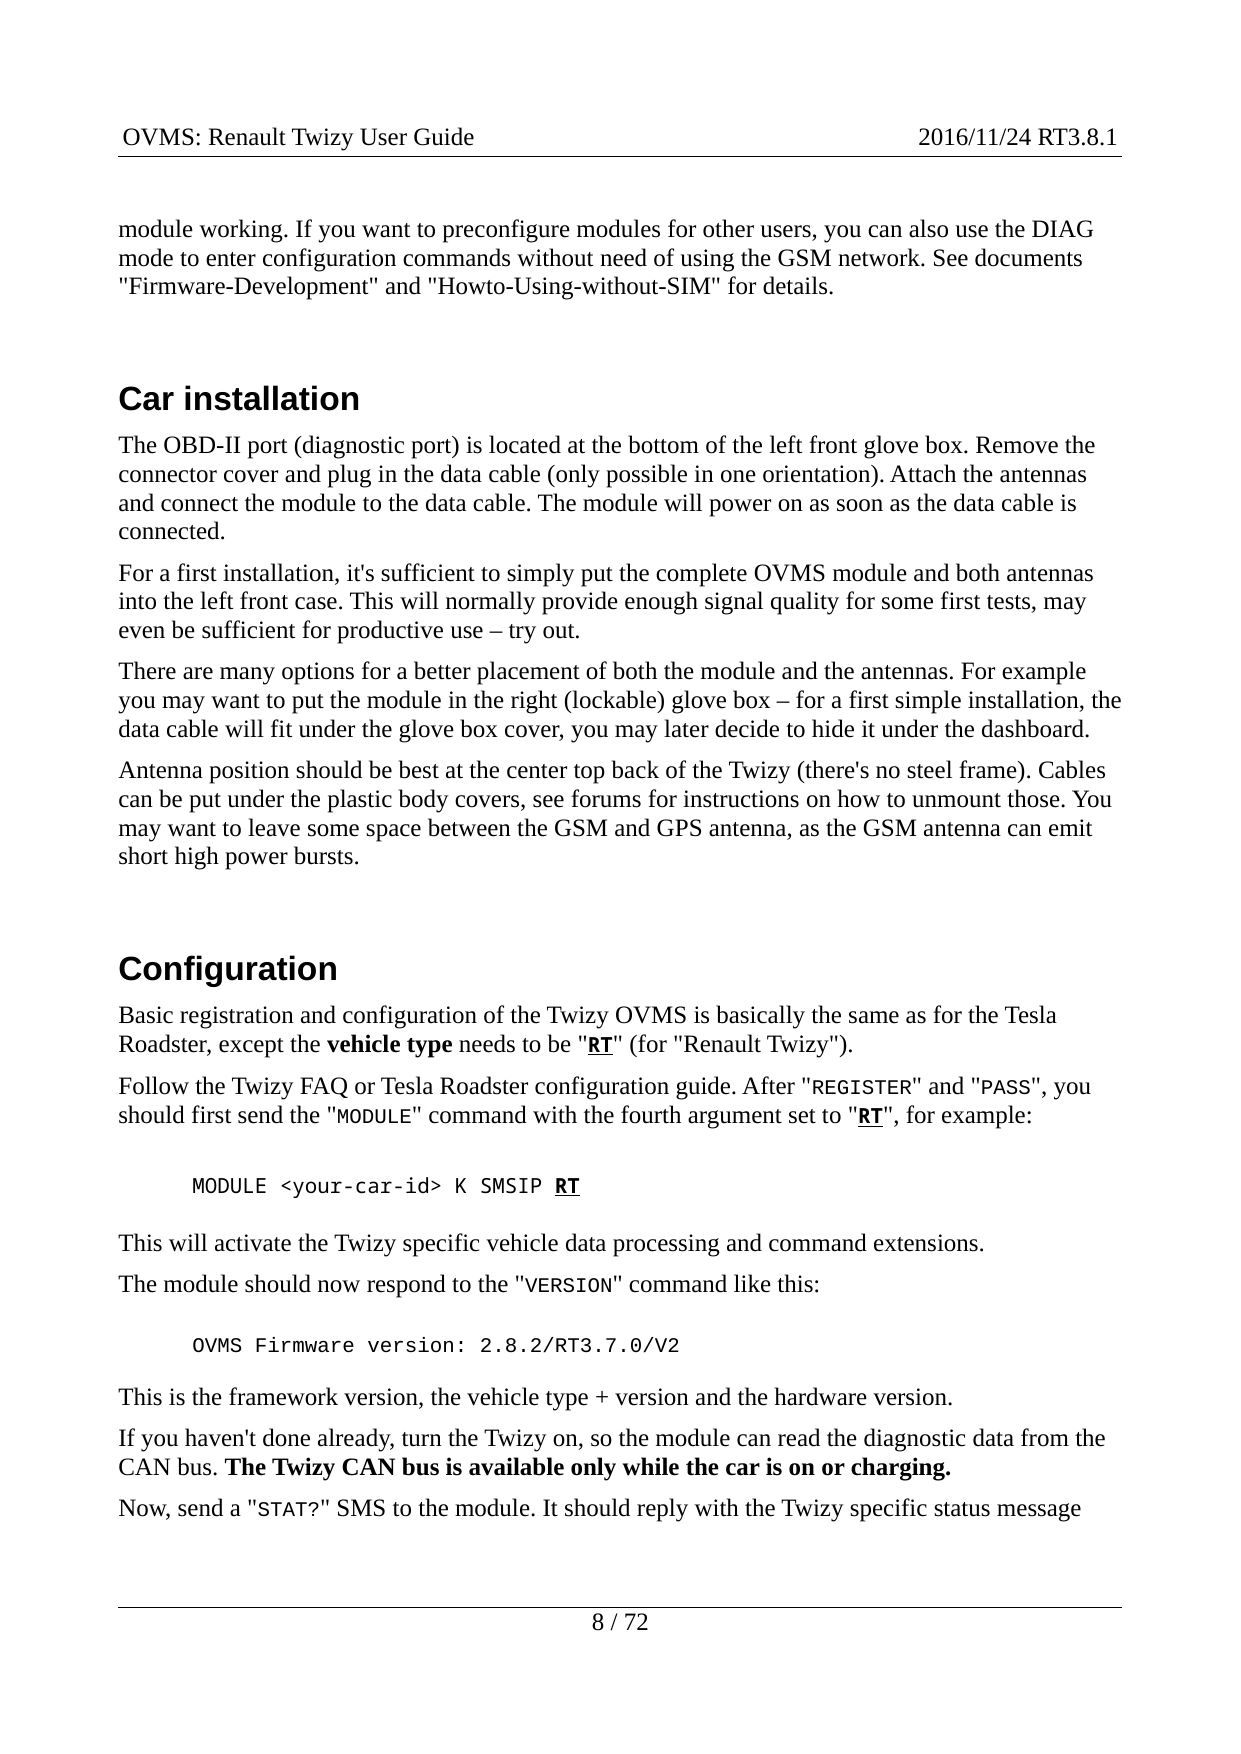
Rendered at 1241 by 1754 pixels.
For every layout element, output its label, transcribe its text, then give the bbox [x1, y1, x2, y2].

subtitle Configuration [118, 949, 1122, 987]
text This is the framework version, the vehicle type + version and the hardware version. [118, 1382, 1122, 1411]
text Basic registration and configuration of the Twizy OVMS is basically the same as for the Tesla Roadster, except the vehicle type needs to be "RT" (for "Renault Twizy"). [118, 1000, 1122, 1058]
text Now, send a "STAT?" SMS to the module. It should reply with the Twizy specific status message [118, 1493, 1122, 1523]
text If you haven't done already, turn the Twizy on, so the module can read the diagnostic data from the CAN bus. The Twizy CAN bus is available only while the car is on or charging. [118, 1423, 1122, 1481]
text MODULE <your-car-id> K SMSIP RT [192, 1171, 1122, 1199]
text For a first installation, it's sufficient to simply put the complete OVMS module and both antennas into the left front case. This will normally provide enough signal quality for some first tests, may even be sufficient for productive use – try out. [118, 558, 1122, 644]
text This will activate the Twizy specific vehicle data processing and command extensions. [118, 1228, 1122, 1256]
text The OBD-II port (diagnostic port) is located at the bottom of the left front glove box. Remove the connector cover and plug in the data cable (only possible in one orientation). Attach the antennas and connect the module to the data cable. The module will power on as soon as the data cable is connected. [118, 430, 1122, 545]
text There are many options for a better placement of both the module and the antennas. For example you may want to put the module in the right (lockable) glove box – for a first simple installation, the data cable will fit under the glove box cover, you may later decide to hide it under the dashboard. [118, 656, 1122, 743]
text The module should now respond to the "VERSION" command like this: [118, 1269, 1122, 1298]
text Follow the Twizy FAQ or Tesla Roadster configuration guide. After "REGISTER" and "PASS", you should first send the "MODULE" command with the fourth argument set to "RT", for example: [118, 1071, 1122, 1130]
subtitle Car installation [118, 379, 1122, 418]
text OVMS Firmware version: 2.8.2/RT3.7.0/V2 [192, 1311, 1122, 1358]
text Antenna position should be best at the center top back of the Twizy (there's no steel frame). Cables can be put under the plastic body covers, see forums for instructions on how to unmount those. You may want to leave some space between the GSM and GPS antenna, as the GSM antenna can emit short high power bursts. [118, 755, 1122, 870]
text module working. If you want to preconfigure modules for other users, you can also use the DIAG mode to enter configuration commands without need of using the GSM network. See documents "Firmware-Development" and "Howto-Using-without-SIM" for details. [118, 214, 1122, 300]
